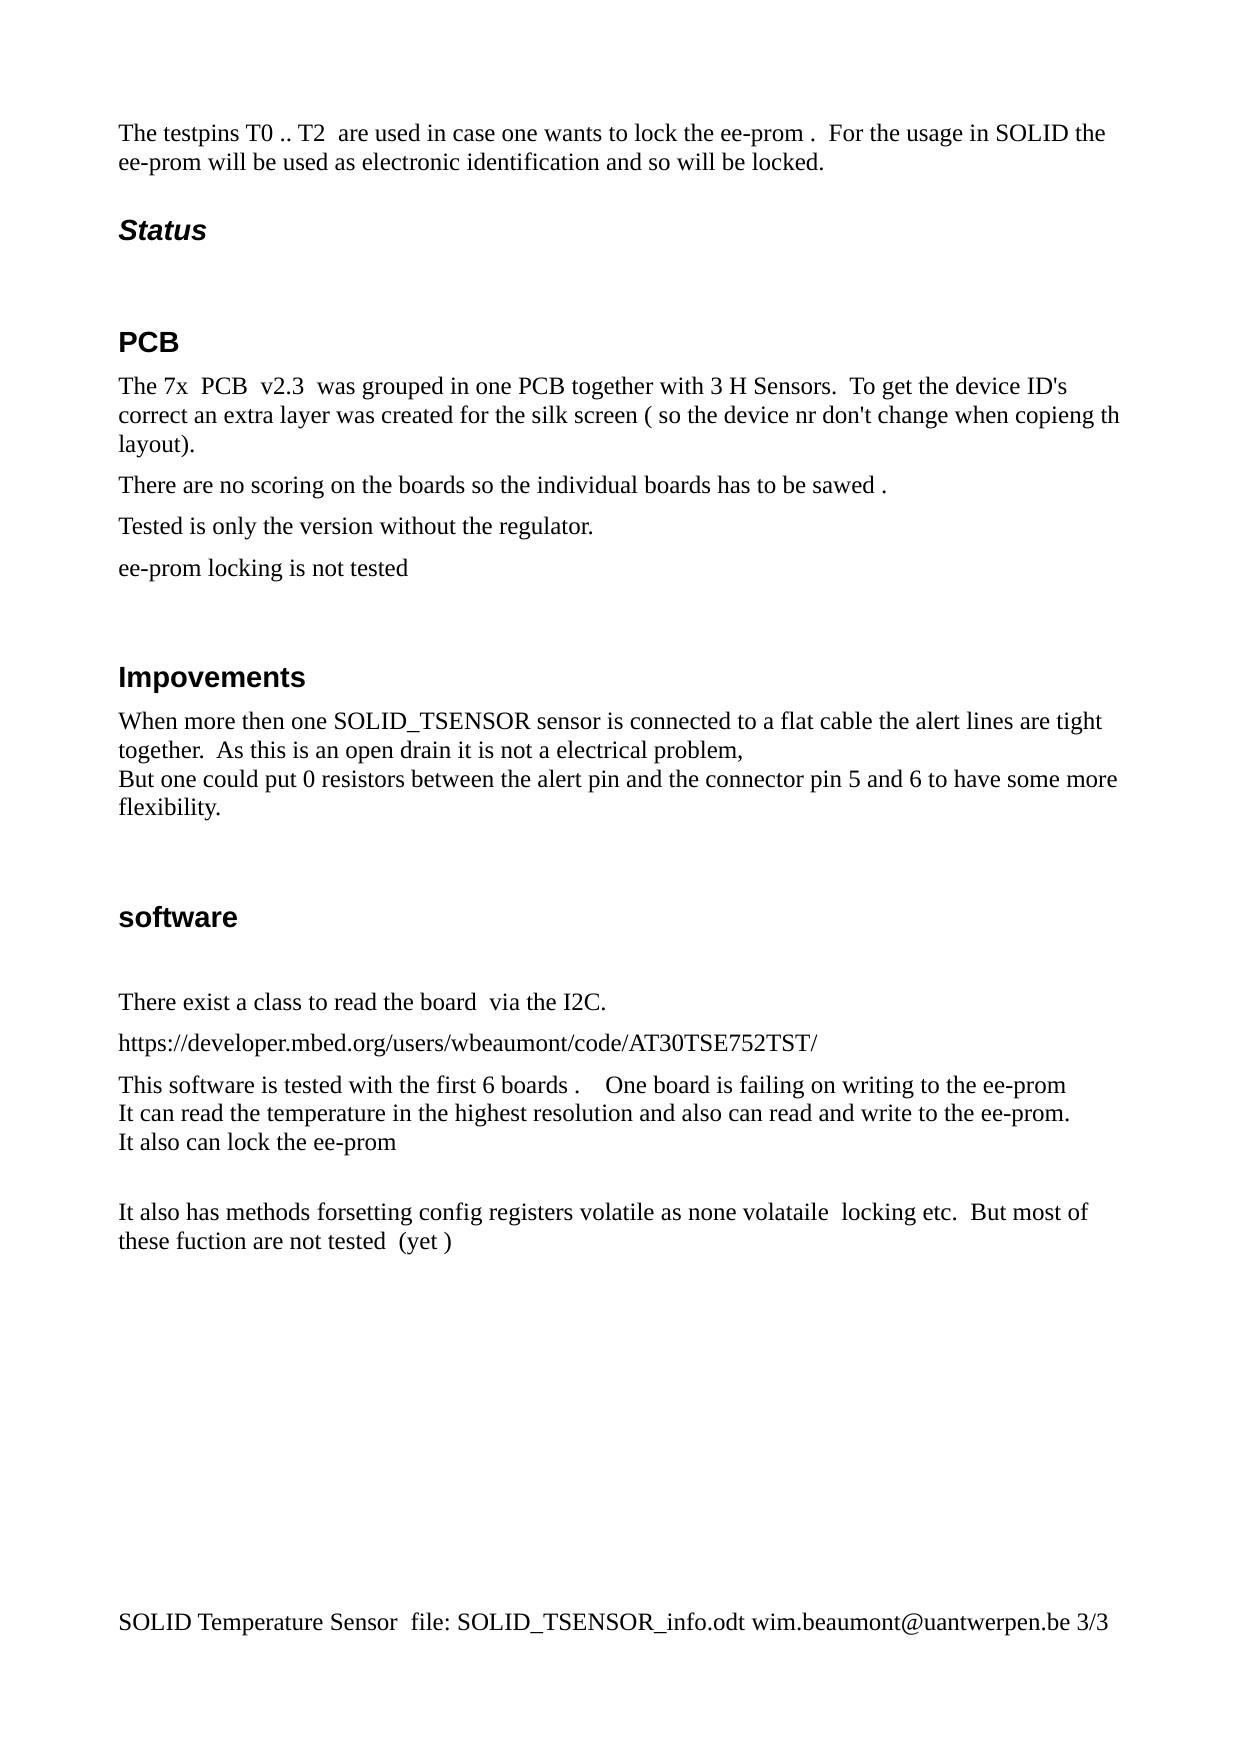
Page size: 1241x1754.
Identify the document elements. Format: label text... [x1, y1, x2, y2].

text The 7x PCB v2.3 was grouped in one PCB together with 3 H Sensors. To get the device ID's correct an extra layer was created for the silk screen ( so the device nr don't change when copieng th layout). [118, 371, 1122, 458]
text https://developer.mbed.org/users/wbeaumont/code/AT30TSE752TST/ [118, 1028, 1122, 1057]
text There are no scoring on the boards so the individual boards has to be sawed . [118, 470, 1122, 499]
subtitle software [118, 900, 1122, 933]
text The testpins T0 .. T2 are used in case one wants to lock the ee-prom . For the usage in SOLID the ee-prom will be used as electronic identification and so will be locked. [118, 118, 1122, 176]
text It also has methods forsetting config registers volatile as none volataile locking etc. But most of these fuction are not tested (yet ) [118, 1197, 1122, 1255]
text When more then one SOLID_TSENSOR sensor is connected to a flat cable the alert lines are tight together. As this is an open drain it is not a electrical problem, But one could put 0 resistors between the alert pin and the connector pin 5 and 6 to have some more flexibility. [118, 706, 1122, 821]
subtitle Impovements [118, 660, 1122, 694]
text ee-prom locking is not tested [118, 553, 1122, 581]
text This software is tested with the first 6 boards . One board is failing on writing to the ee-prom It can read the temperature in the highest resolution and also can read and write to the ee-prom. It also can lock the ee-prom [118, 1070, 1122, 1185]
text Tested is only the version without the regulator. [118, 511, 1122, 540]
subtitle Status [118, 213, 1122, 247]
text There exist a class to read the board via the I2C. [118, 987, 1122, 1016]
subtitle PCB [118, 325, 1122, 359]
